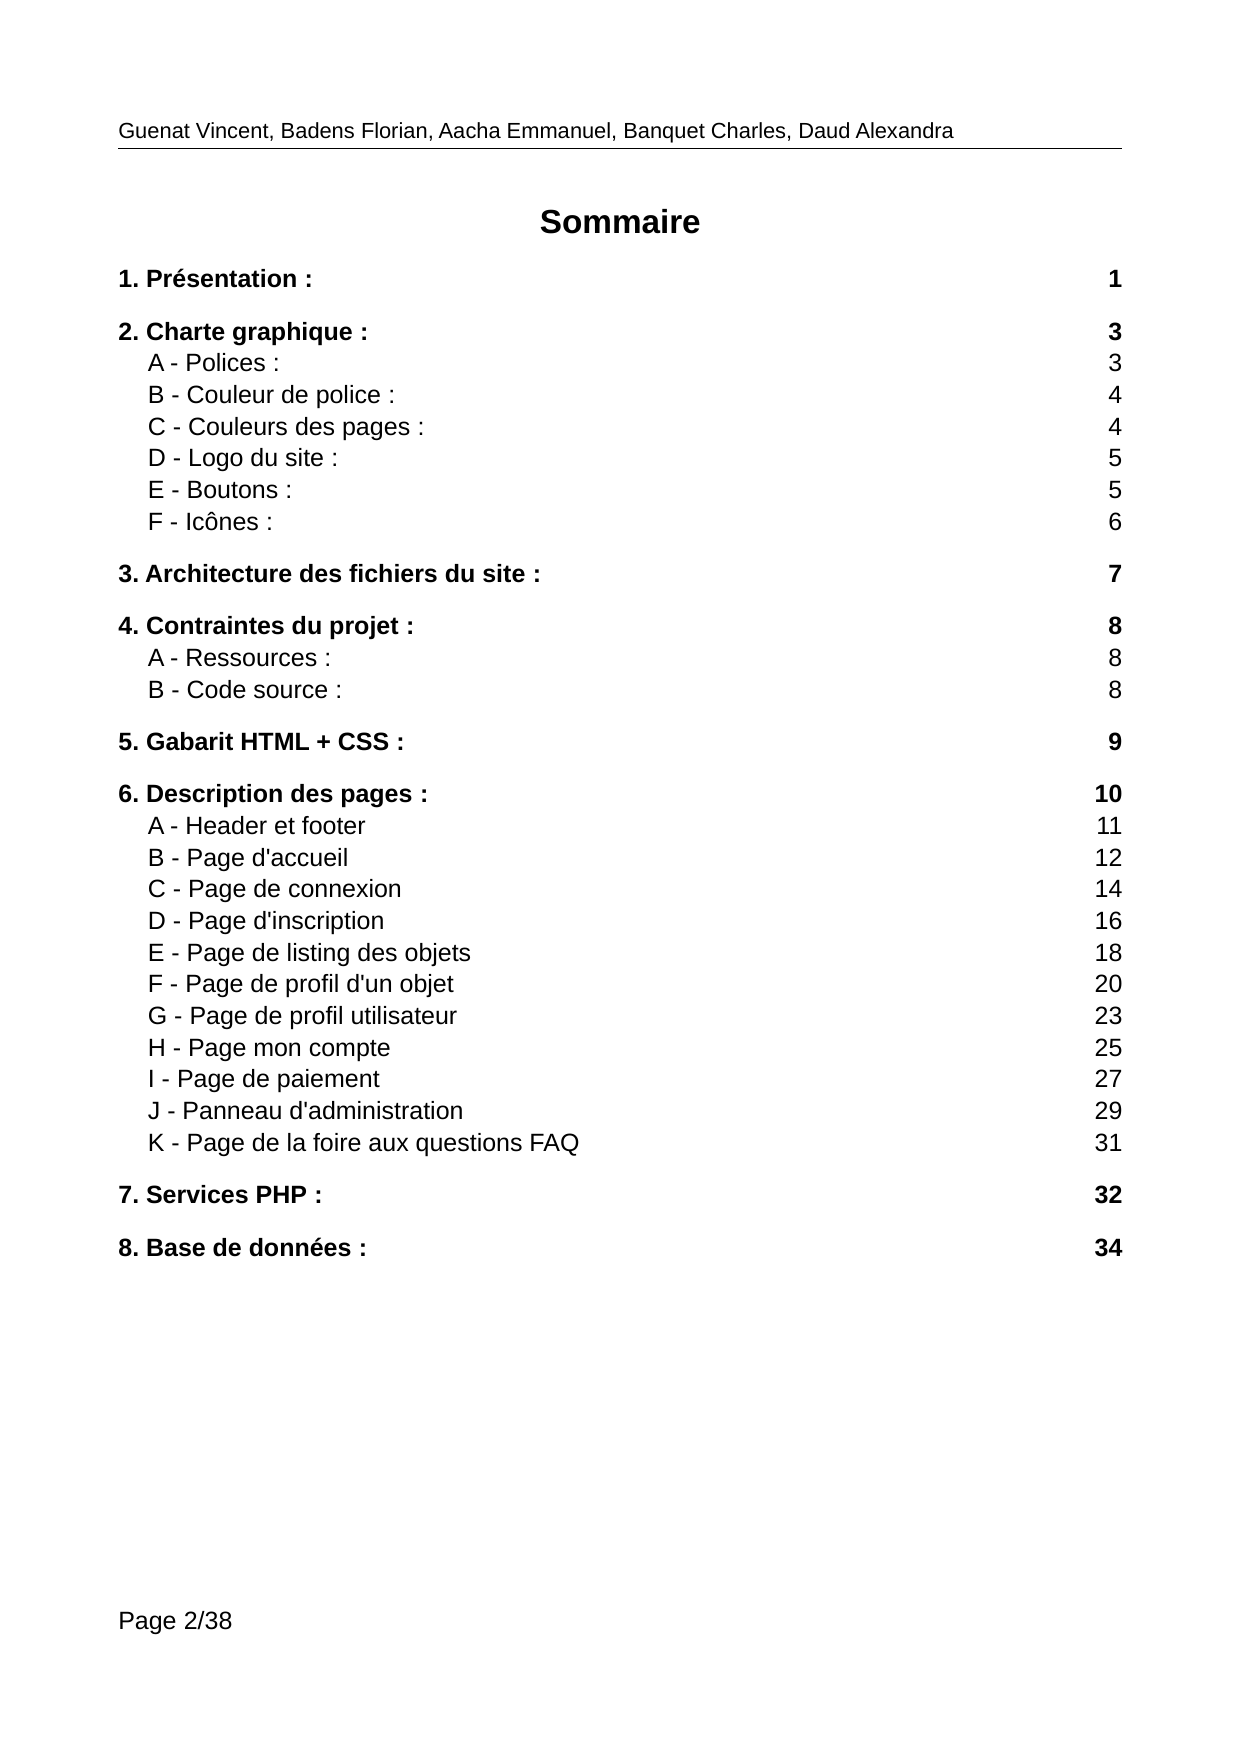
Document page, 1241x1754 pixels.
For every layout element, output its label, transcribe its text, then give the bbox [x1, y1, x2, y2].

text E - Boutons : 5 [148, 475, 1122, 504]
text 3. Architecture des fichiers du site : 7 [118, 559, 1122, 588]
text 8. Base de données : 34 [118, 1233, 1122, 1261]
text E - Page de listing des objets 18 [148, 938, 1122, 967]
text I - Page de paiement 27 [148, 1064, 1122, 1093]
text 1. Présentation : 1 [118, 264, 1122, 293]
subtitle Sommaire [118, 202, 1122, 241]
text C - Couleurs des pages : 4 [148, 412, 1122, 440]
text A - Polices : 3 [148, 348, 1122, 377]
text 7. Services PHP : 32 [118, 1180, 1122, 1209]
text B - Couleur de police : 4 [148, 380, 1122, 409]
text A - Ressources : 8 [148, 643, 1122, 672]
text B - Code source : 8 [148, 675, 1122, 703]
text D - Logo du site : 5 [148, 443, 1122, 472]
text F - Page de profil d'un objet 20 [148, 969, 1122, 998]
text K - Page de la foire aux questions FAQ 31 [148, 1128, 1122, 1157]
text 5. Gabarit HTML + CSS : 9 [118, 727, 1122, 756]
text 6. Description des pages : 10 [118, 779, 1122, 808]
text 4. Contraintes du projet : 8 [118, 611, 1122, 640]
text C - Page de connexion 14 [148, 874, 1122, 903]
text G - Page de profil utilisateur 23 [148, 1001, 1122, 1030]
text A - Header et footer 11 [148, 811, 1122, 840]
text D - Page d'inscription 16 [148, 906, 1122, 935]
text B - Page d'accueil 12 [148, 843, 1122, 872]
text H - Page mon compte 25 [148, 1033, 1122, 1062]
text F - Icônes : 6 [148, 507, 1122, 535]
text J - Panneau d'administration 29 [148, 1096, 1122, 1125]
text 2. Charte graphique : 3 [118, 317, 1122, 345]
